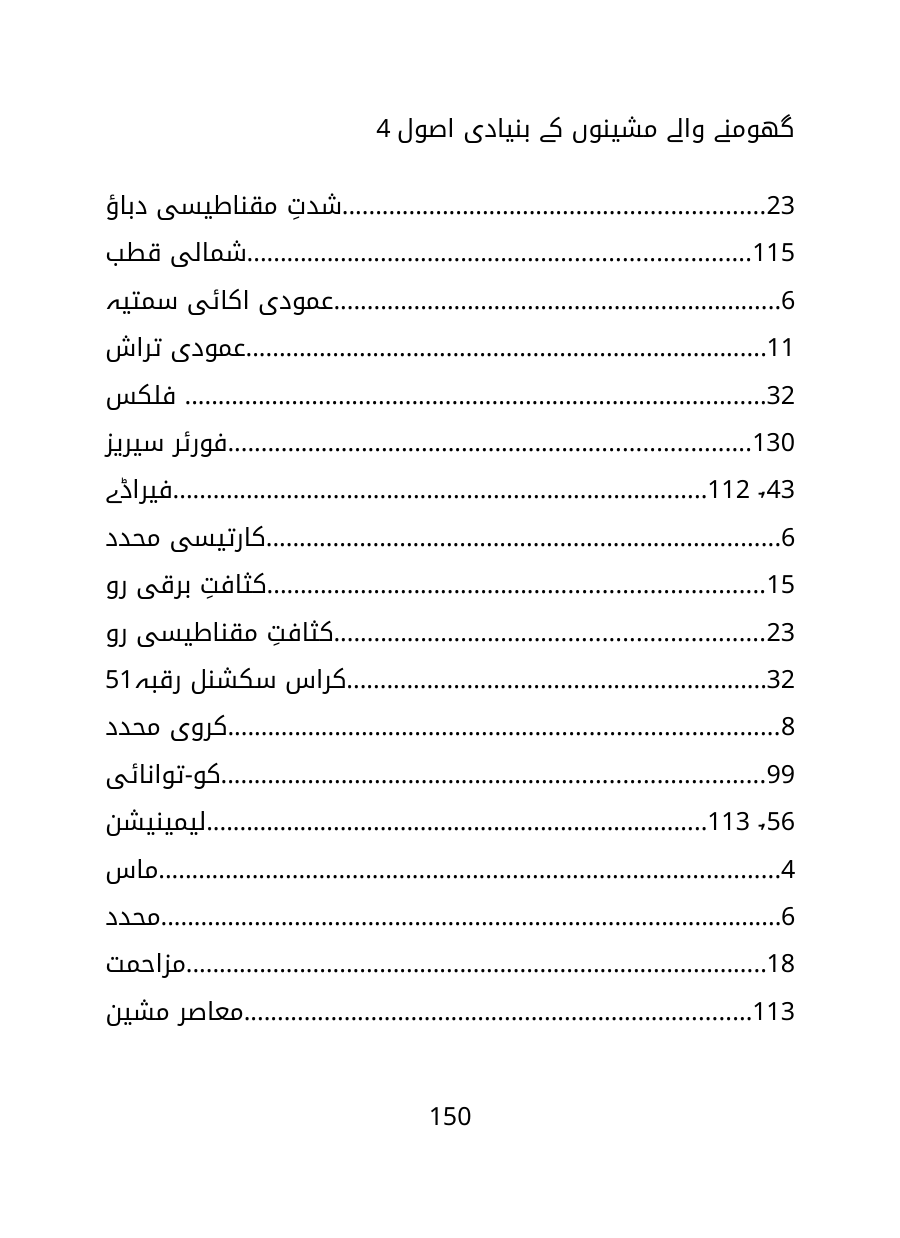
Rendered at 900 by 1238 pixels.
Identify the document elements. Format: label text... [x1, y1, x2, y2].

text کو-توانائی 99 [105, 751, 795, 798]
text عمودی تراش 11 [105, 324, 795, 372]
text کروی محدد 8 [105, 704, 795, 751]
text شدتِ مقناطیسی دباؤ 23 [105, 182, 795, 230]
text شمالی قطب 115 [105, 230, 795, 277]
text مزاحمت 18 [105, 941, 795, 988]
text فورئر سیریز 130 [105, 419, 795, 467]
text محدد 6 [105, 893, 795, 941]
text کراس سکشنل رقبہ51 32 [105, 656, 795, 704]
text فلکس 32 [105, 372, 795, 419]
text معاصر مشین 113 [105, 988, 795, 1036]
text لیمینیشن 56, 113 [105, 798, 795, 846]
text کثافتِ برقی رو 15 [105, 562, 795, 609]
text عمودی اکائی سمتیہ 6 [105, 277, 795, 324]
text کارتیسی محدد 6 [105, 514, 795, 562]
text فیراڈے 43, 112 [105, 467, 795, 514]
text کثافتِ مقناطیسی رو 23 [105, 609, 795, 656]
text ماس 4 [105, 846, 795, 893]
